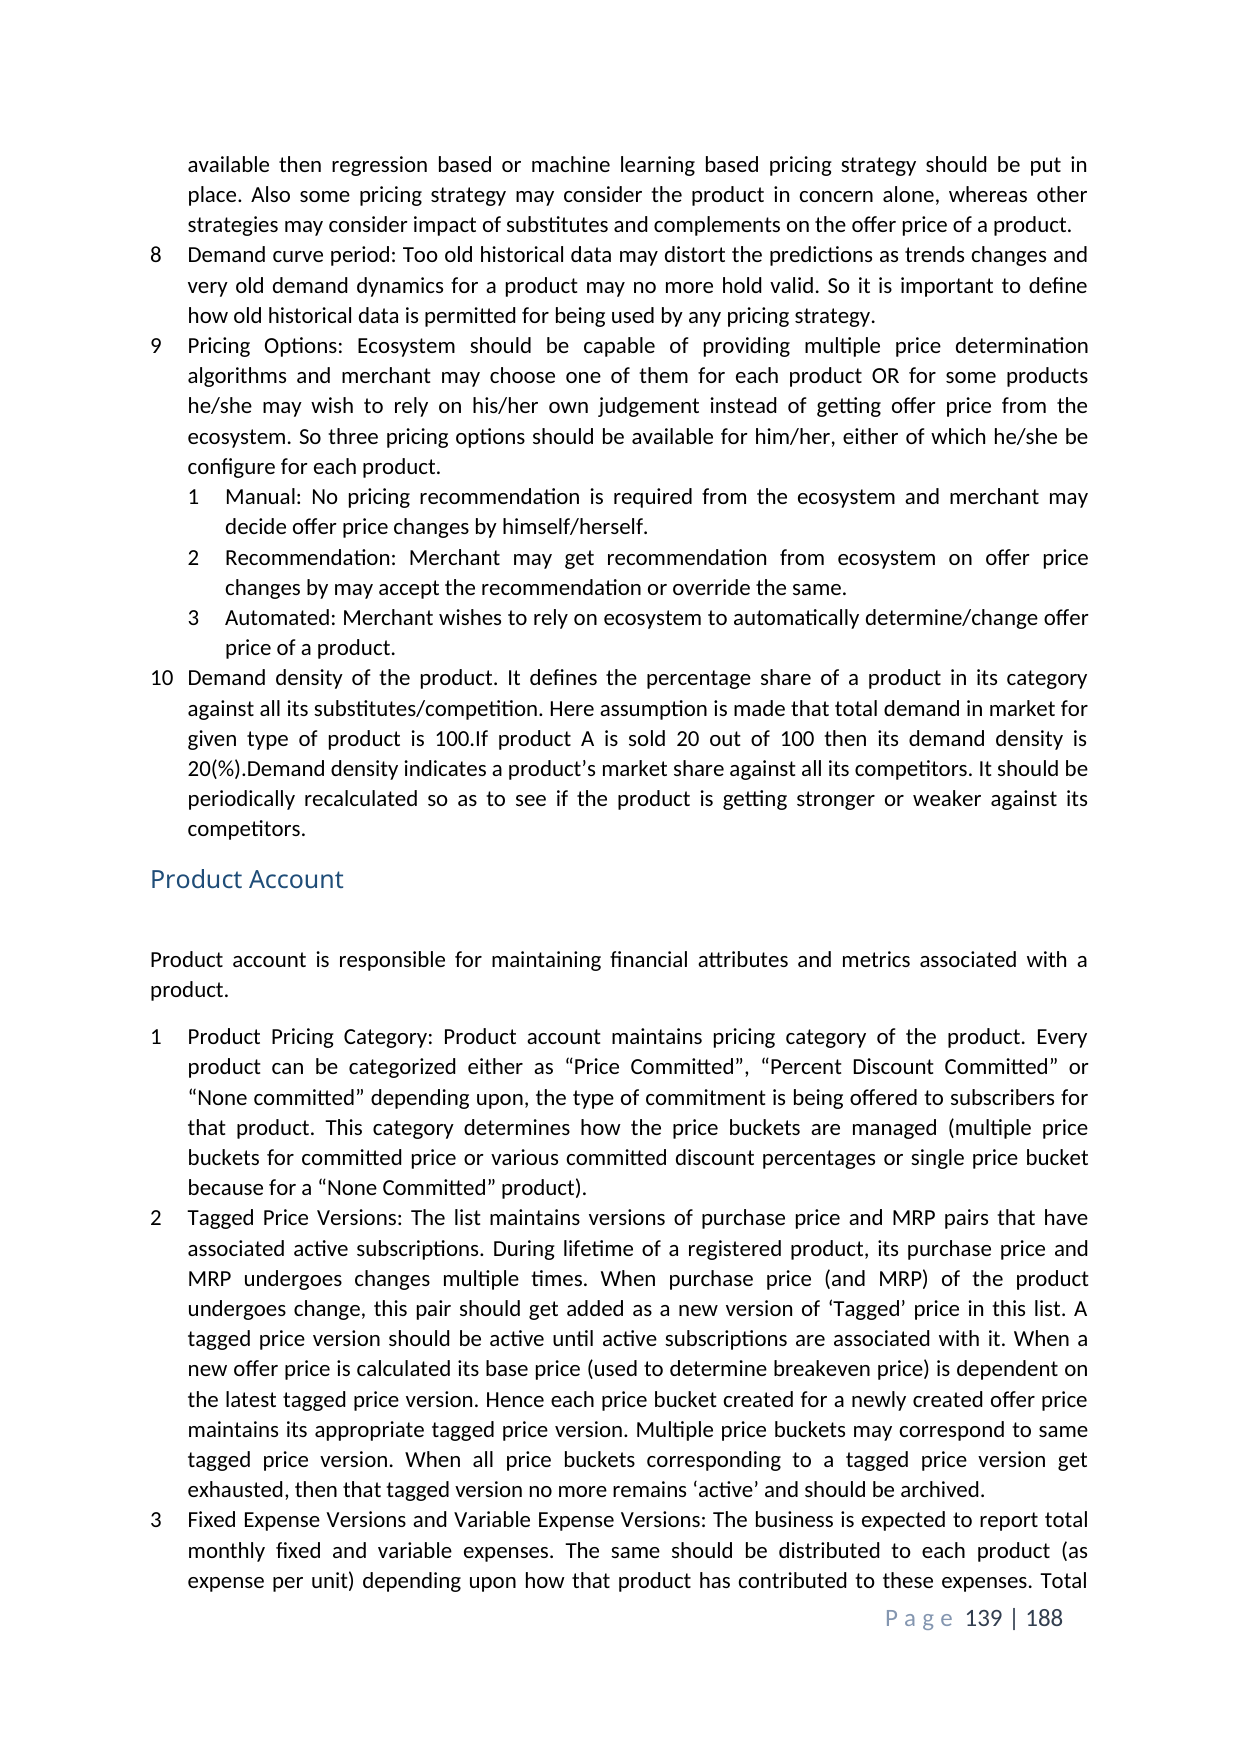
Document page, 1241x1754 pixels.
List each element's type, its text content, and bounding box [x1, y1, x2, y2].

list Pricing Options: Ecosystem should be capable of providing multiple price determination algorithms and merchant may choose one of them for each product OR for some products he/she may wish to rely on his/her own judgement instead of getting offer price from the ecosystem. So three pricing options should be available for him/her, either of which he/she be configure for each product. [150, 331, 1090, 480]
list Demand density of the product. It defines the percentage share of a product in its category against all its substitutes/competition. Here assumption is made that total demand in market for given type of product is 100.If product A is sold 20 out of 100 then its demand density is 20(%).Demand density indicates a product’s market share against all its competitors. It should be periodically recalculated so as to see if the product is getting stronger or weaker against its competitors. [150, 663, 1090, 843]
list Tagged Price Versions: The list maintains versions of purchase price and MRP pairs that have associated active subscriptions. During lifetime of a registered product, its purchase price and MRP undergoes changes multiple times. When purchase price (and MRP) of the product undergoes change, this pair should get added as a new version of ‘Tagged’ price in this list. A tagged price version should be active until active subscriptions are associated with it. When a new offer price is calculated its base price (used to determine breakeven price) is dependent on the latest tagged price version. Hence each price bucket created for a newly created offer price maintains its appropriate tagged price version. Multiple price buckets may correspond to same tagged price version. When all price buckets corresponding to a tagged price version get exhausted, then that tagged version no more remains ‘active’ and should be archived. [150, 1203, 1090, 1503]
subtitle Product Account [150, 861, 1090, 896]
list Manual: No pricing recommendation is required from the ecosystem and merchant may decide offer price changes by himself/herself. [187, 482, 1090, 541]
list Automated: Merchant wishes to rely on ecosystem to automatically determine/change offer price of a product. [187, 603, 1090, 661]
text Product account is responsible for maintaining financial attributes and metrics associated with a product. [150, 945, 1090, 1003]
list Demand curve period: Too old historical data may distort the predictions as trends changes and very old demand dynamics for a product may no more hold valid. So it is important to define how old historical data is permitted for being used by any pricing strategy. [150, 241, 1090, 329]
list available then regression based or machine learning based pricing strategy should be put in place. Also some pricing strategy may consider the product in concern alone, whereas other strategies may consider impact of substitutes and complements on the offer price of a product. [150, 150, 1090, 238]
list Recommendation: Merchant may get recommendation from ecosystem on offer price changes by may accept the recommendation or override the same. [187, 543, 1090, 601]
list Fixed Expense Versions and Variable Expense Versions: The business is expected to report total monthly fixed and variable expenses. The same should be distributed to each product (as expense per unit) depending upon how that product has contributed to these expenses. Total [150, 1506, 1090, 1594]
list Product Pricing Category: Product account maintains pricing category of the product. Every product can be categorized either as “Price Committed”, “Percent Discount Committed” or “None committed” depending upon, the type of commitment is being offered to subscribers for that product. This category determines how the price buckets are managed (multiple price buckets for committed price or various committed discount percentages or single price bucket because for a “None Committed” product). [150, 1022, 1090, 1201]
